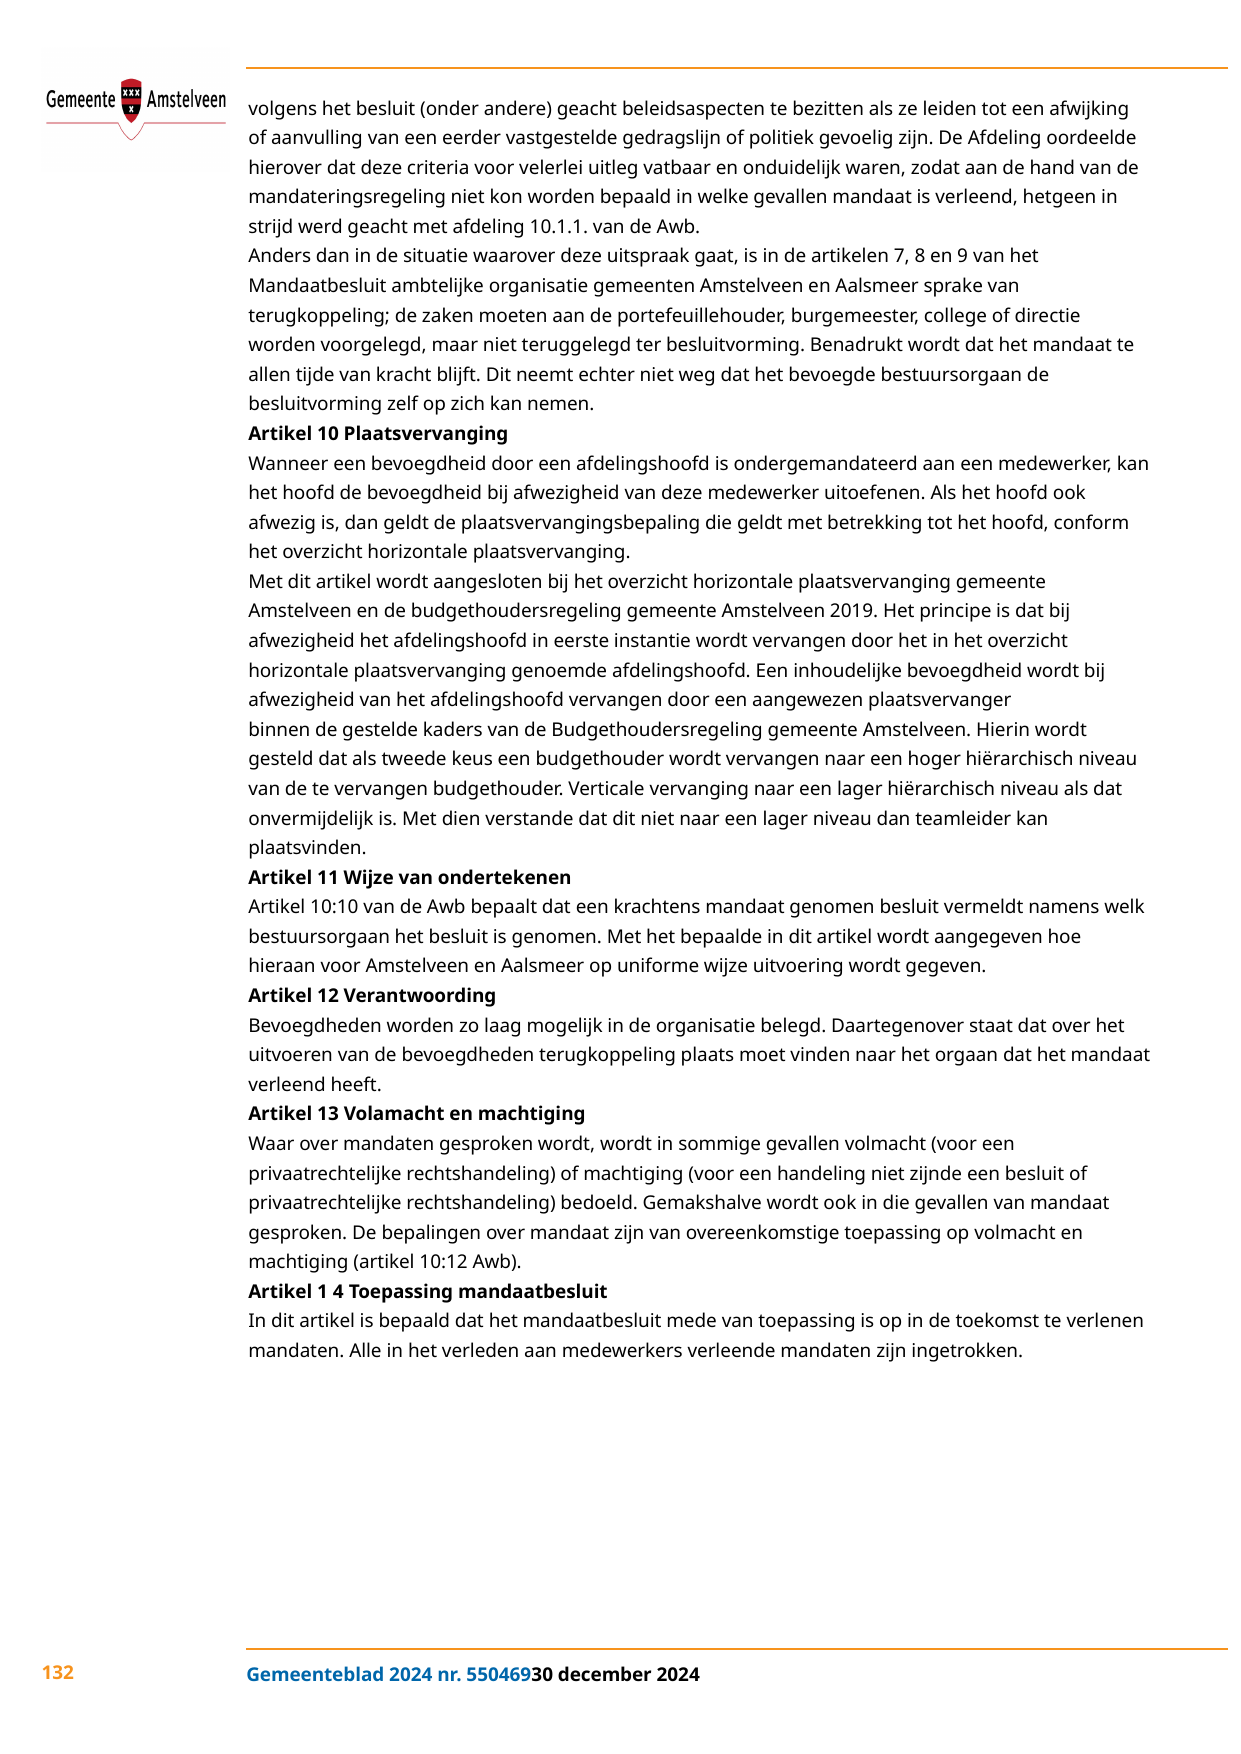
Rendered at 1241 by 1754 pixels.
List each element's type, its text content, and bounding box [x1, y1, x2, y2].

text Met dit artikel wordt aangesloten bij het overzicht horizontale plaatsvervanging gemeente Amstelveen en de budgethoudersregeling gemeente Amstelveen 2019. Het principe is dat bij [248, 568, 1152, 623]
text Artikel 10:10 van de Awb bepaalt dat een krachtens mandaat genomen besluit vermeldt namens welk bestuursorgaan het besluit is genomen. Met het bepaalde in dit artikel wordt aangegeven hoe hieraan voor Amstelveen en Aalsmeer op uniforme wijze uitvoering wordt gegeven. [248, 893, 1152, 978]
picture [41, 47, 231, 172]
text binnen de gestelde kaders van de Budgethoudersregeling gemeente Amstelveen. Hierin wordt gesteld dat als tweede keus een budgethouder wordt vervangen naar een hoger hiërarchisch niveau van de te vervangen budgethouder. Verticale vervanging naar een lager hiërarchisch niveau als dat onvermijdelijk is. Met dien verstande dat dit niet naar een lager niveau dan teamleider kan plaatsvinden. [248, 716, 1152, 860]
text Anders dan in de situatie waarover deze uitspraak gaat, is in de artikelen 7, 8 en 9 van het Mandaatbesluit ambtelijke organisatie gemeenten Amstelveen en Aalsmeer sprake van terugkoppeling; de zaken moeten aan de portefeuillehouder, burgemeester, college of directie worden voorgelegd, maar niet teruggelegd ter besluitvorming. Benadrukt wordt dat het mandaat te allen tijde van kracht blijft. Dit neemt echter niet weg dat het bevoegde bestuursorgaan de besluitvorming zelf op zich kan nemen. [248, 243, 1152, 416]
text volgens het besluit (onder andere) geacht beleidsaspecten te bezitten als ze leiden tot een afwijking of aanvulling van een eerder vastgestelde gedragslijn of politiek gevoelig zijn. De Afdeling oordeelde hierover dat deze criteria voor velerlei uitleg vatbaar en onduidelijk waren, zodat aan de hand van de mandateringsregeling niet kon worden bepaald in welke gevallen mandaat is verleend, hetgeen in strijd werd geacht met afdeling 10.1.1. van de Awb. [248, 95, 1152, 239]
text In dit artikel is bepaald dat het mandaatbesluit mede van toepassing is op in de toekomst te verlenen mandaten. Alle in het verleden aan medewerkers verleende mandaten zijn ingetrokken. [248, 1308, 1152, 1363]
text afwezigheid het afdelingshoofd in eerste instantie wordt vervangen door het in het overzicht horizontale plaatsvervanging genoemde afdelingshoofd. Een inhoudelijke bevoegdheid wordt bij afwezigheid van het afdelingshoofd vervangen door een aangewezen plaatsvervanger [248, 627, 1152, 712]
text Bevoegdheden worden zo laag mogelijk in de organisatie belegd. Daartegenover staat dat over het uitvoeren van de bevoegdheden terugkoppeling plaats moet vinden naar het orgaan dat het mandaat verleend heeft. [248, 1012, 1152, 1097]
text privaatrechtelijke rechtshandeling) bedoeld. Gemakshalve wordt ook in die gevallen van mandaat gesproken. De bepalingen over mandaat zijn van overeenkomstige toepassing op volmacht en machtiging (artikel 10:12 Awb). [248, 1189, 1152, 1274]
text Artikel 13 Volamacht en machtiging [248, 1101, 1152, 1126]
text Wanneer een bevoegdheid door een afdelingshoofd is ondergemandateerd aan een medewerker, kan het hoofd de bevoegdheid bij afwezigheid van deze medewerker uitoefenen. Als het hoofd ook afwezig is, dan geldt de plaatsvervangingsbepaling die geldt met betrekking tot het hoofd, conform het overzicht horizontale plaatsvervanging. [248, 450, 1152, 564]
text Artikel 12 Verantwoording [248, 982, 1152, 1008]
text Waar over mandaten gesproken wordt, wordt in sommige gevallen volmacht (voor een privaatrechtelijke rechtshandeling) of machtiging (voor een handeling niet zijnde een besluit of [248, 1130, 1152, 1186]
text Artikel 11 Wijze van ondertekenen [248, 864, 1152, 890]
text Artikel 10 Plaatsvervanging [248, 420, 1152, 446]
text Artikel 1 4 Toepassing mandaatbesluit [248, 1278, 1152, 1304]
